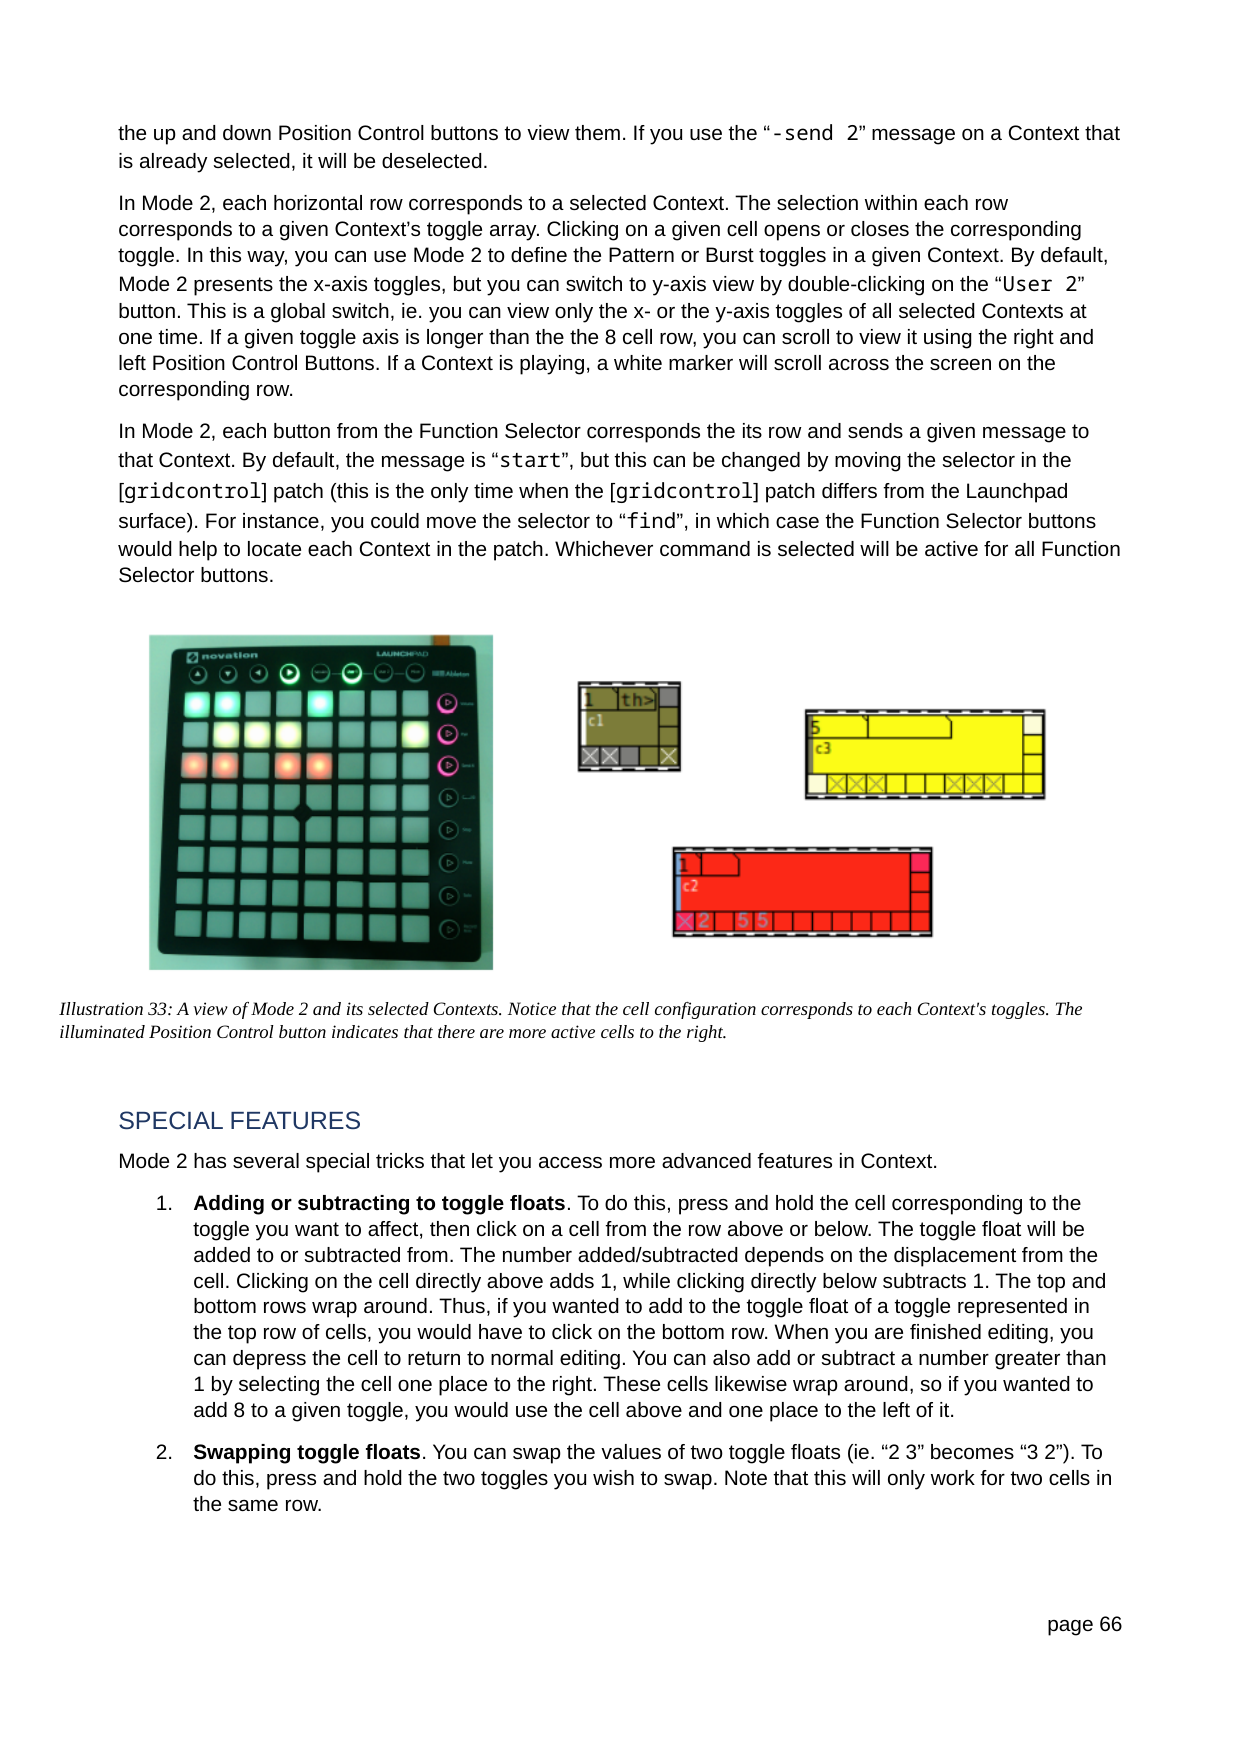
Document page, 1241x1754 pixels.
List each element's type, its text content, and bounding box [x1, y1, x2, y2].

list Swapping toggle floats. You can swap the values of two toggle floats (ie. “2 3” becomes “3 2”). To do this, press and hold the two toggles you wish to swap. Note that this will only work for two cells in the same row. [156, 1440, 1122, 1516]
text Illustration 33: A view of Mode 2 and its selected Contexts. Notice that the cell configuration corresponds to each Context's toggles. The illuminated Position Control button indicates that there are more active cells to the right. [59, 636, 1139, 1043]
text the up and down Position Control buttons to view them. If you use the “-send 2” message on a Context that is already selected, it will be deselected. [118, 118, 1122, 172]
text In Mode 2, each horizontal row corresponds to a selected Context. The selection within each row corresponds to a given Context’s toggle array. Clicking on a given cell opens or closes the corresponding toggle. In this way, you can use Mode 2 to define the Pattern or Burst toggles in a given Context. By default, Mode 2 presents the x-axis toggles, but you can switch to y-axis view by double-clicking on the “User 2” button. This is a global switch, ie. you can view only the x- or the y-axis toggles of all selected Contexts at one time. If a given toggle axis is longer than the the 8 cell row, you can scroll to view it using the right and left Position Control Buttons. If a Context is playing, a white marker will scroll across the screen on the corresponding row. [118, 191, 1122, 401]
subtitle SPECIAL FEATURES [118, 1106, 1122, 1134]
text Mode 2 has several special tricks that let you access more advanced features in Context. [118, 1148, 1122, 1172]
text In Mode 2, each button from the Function Selector corresponds the its row and sends a given message to that Context. By default, the message is “start”, but this can be changed by moving the selector in the [gridcontrol] patch (this is the only time when the [gridcontrol] patch differs from the Launchpad surface). For instance, you could move the selector to “find”, in which case the Function Selector buttons would help to locate each Context in the patch. Whichever command is selected will be active for all Function Selector buttons. [118, 419, 1122, 587]
list Adding or subtracting to toggle floats. To do this, press and hold the cell corresponding to the toggle you want to affect, then click on a cell from the row above or below. The toggle float will be added to or subtracted from. The number added/subtracted depends on the displacement from the cell. Clicking on the cell directly above adds 1, while clicking directly below subtracts 1. The top and bottom rows wrap around. Thus, if you wanted to add to the toggle float of a toggle represented in the top row of cells, you would have to click on the bottom row. When you are finished editing, you can depress the cell to return to normal editing. You can also add or subtract a number greater than 1 by selecting the cell one place to the right. These cells likewise wrap around, so if you wanted to add 8 to a given toggle, you would use the cell above and one place to the left of it. [156, 1191, 1122, 1422]
picture [136, 623, 1062, 986]
